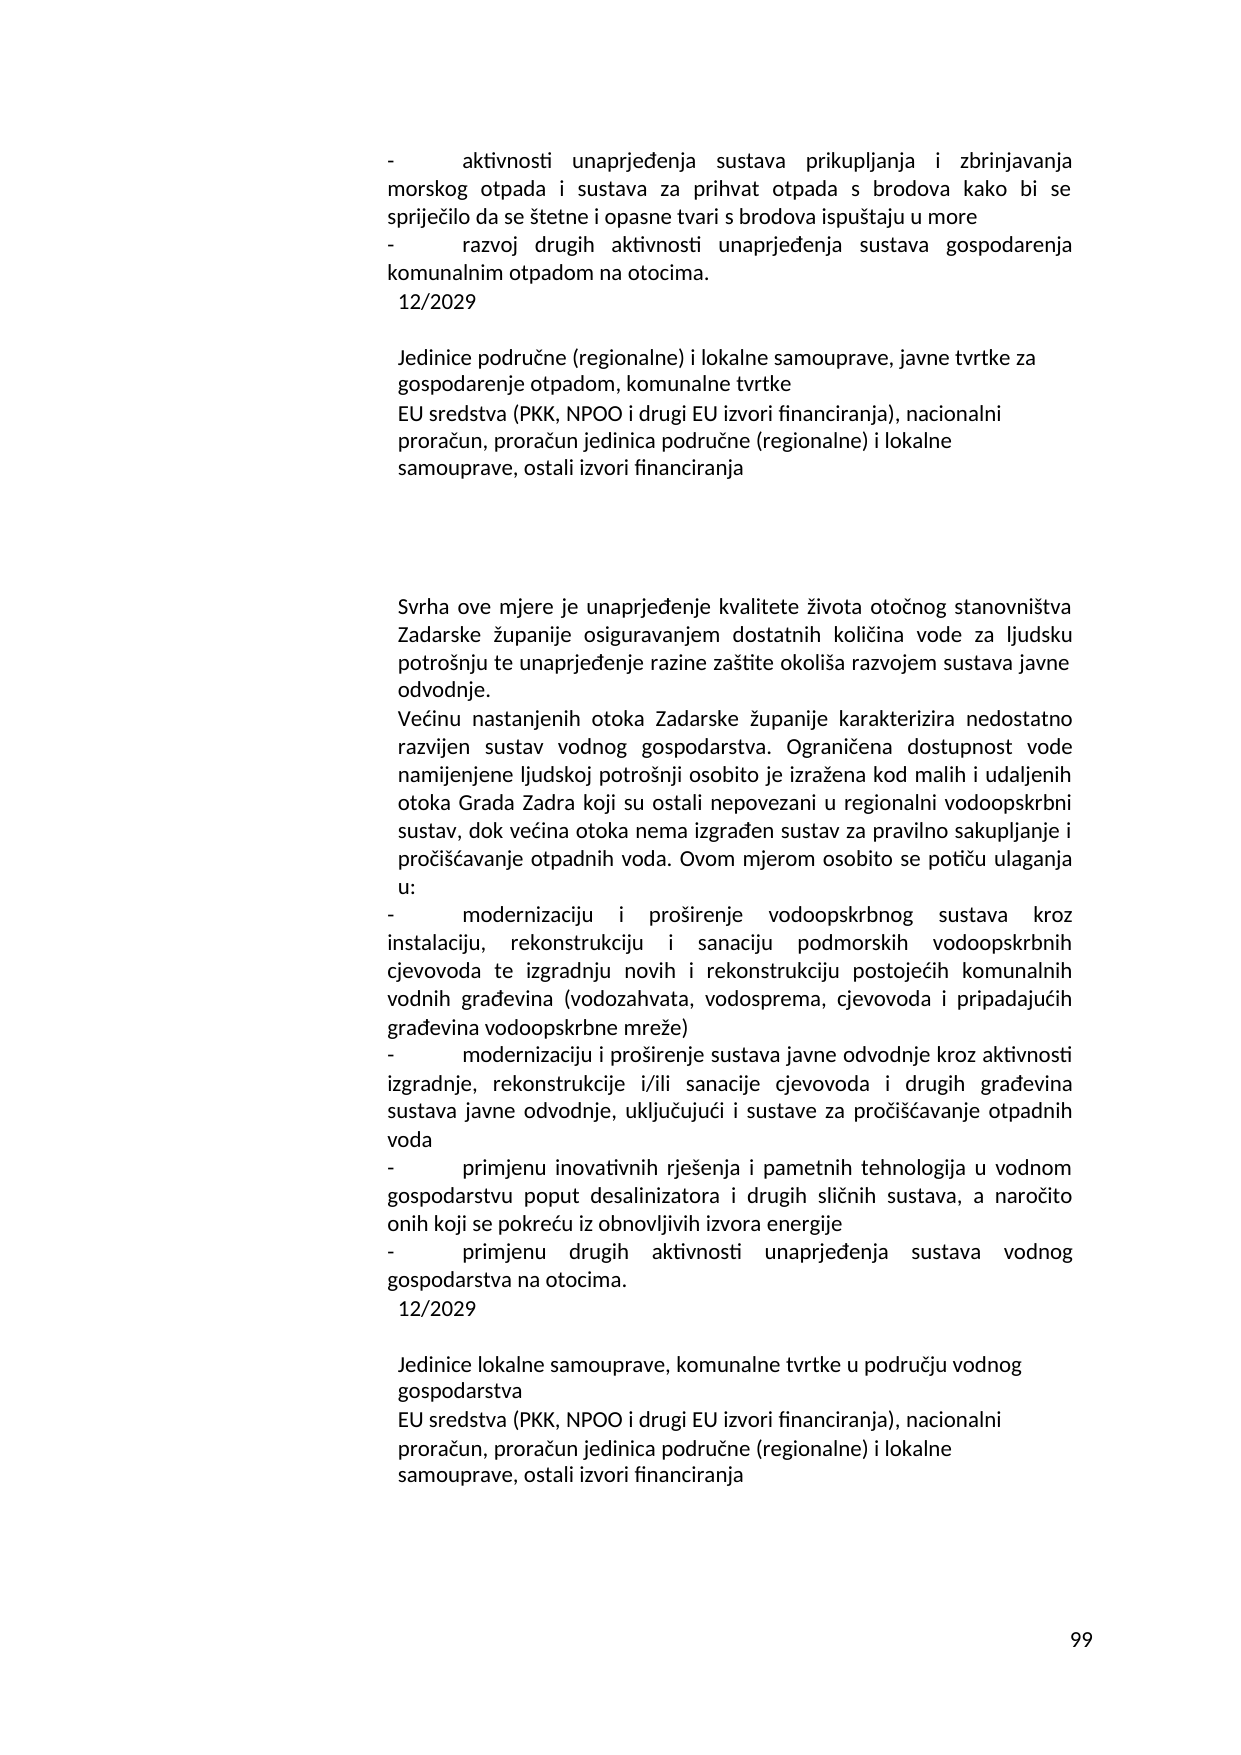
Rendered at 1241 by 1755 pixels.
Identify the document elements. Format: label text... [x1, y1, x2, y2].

table_cell Mjera 13.2. Unaprjeđenje kvalitete i održivo upravljanje sustava vodoopskrbe i odvodnje (vodnog gospodarstva) [388, 531, 1083, 591]
table_cell Jedinice lokalne samouprave, komunalne tvrtke u području vodnog gospodarstva [388, 1350, 1083, 1404]
table_cell 12/2029 [388, 287, 1083, 342]
table_cell Rok provedbe mjere (mjesec, godina) [150, 1294, 387, 1349]
table_cell 12/2029 [388, 1294, 1083, 1349]
table_cell Većinu nastanjenih otoka Zadarske županije karakterizira nedostatno razvijen sustav vodnog gospodarstva. Ograničena dostupnost vode namijenjene ljudskoj potrošnji osobito je izražena kod malih i udaljenih otoka Grada Zadra koji su ostali nepovezani u regionalni vodoopskrbni sustav, dok većina otoka nema izgrađen sustav za pravilno sakupljanje i pročišćavanje otpadnih voda. Ovom mjerom osobito se potiču ulaganja u: modernizaciju i proširenje vodoopskrbnog sustava kroz instalaciju, rekonstrukciju i sanaciju podmorskih vodoopskrbnih cjevovoda te izgradnju novih i rekonstrukciju postojećih komunalnih vodnih građevina (vodozahvata, vodosprema, cjevovoda i pripadajućih građevina vodoopskrbne mreže) modernizaciju i proširenje sustava javne odvodnje kroz aktivnosti izgradnje, rekonstrukcije i/ili sanacije cjevovoda i drugih građevina sustava javne odvodnje, uključujući i sustave za pročišćavanje otpadnih voda primjenu inovativnih rješenja i pametnih tehnologija u vodnom gospodarstvu poput desalinizatora i drugih sličnih sustava, a naročito onih koji se pokreću iz obnovljivih izvora energije primjenu drugih aktivnosti unaprjeđenja sustava vodnog gospodarstva na otocima. [388, 704, 1083, 1293]
table_header [150, 146, 387, 286]
table_cell Planirani izvori financiranja mjere [150, 1406, 387, 1488]
table_cell Planirani izvori financiranja mjere [150, 399, 387, 482]
table_header aktivnosti unaprjeđenja sustava prikupljanja i zbrinjavanja morskog otpada i sustava za prihvat otpada s brodova kako bi se spriječilo da se štetne i opasne tvari s brodova ispuštaju u more razvoj drugih aktivnosti unaprjeđenja sustava gospodarenja komunalnim otpadom na otocima. [388, 146, 1083, 286]
table_cell Nadležnost za provedbu mjere [150, 343, 387, 398]
table_cell [388, 482, 1083, 531]
table_cell Svrha provedbe mjere [150, 593, 387, 703]
table_cell Opis provedbe mjere [150, 704, 387, 1293]
table_cell Svrha ove mjere je unaprjeđenje kvalitete života otočnog stanovništva Zadarske županije osiguravanjem dostatnih količina vode za ljudsku potrošnju te unaprjeđenje razine zaštite okoliša razvojem sustava javne odvodnje. [388, 593, 1083, 703]
table_cell Mjera Plana razvoja Zadarske županije [150, 531, 387, 591]
table_cell EU sredstva (PKK, NPOO i drugi EU izvori financiranja), nacionalni proračun, proračun jedinica područne (regionalne) i lokalne samouprave, ostali izvori financiranja [388, 399, 1083, 482]
table_cell Nadležnost za provedbu mjere [150, 1350, 387, 1404]
table_cell Jedinice područne (regionalne) i lokalne samouprave, javne tvrtke za gospodarenje otpadom, komunalne tvrtke [388, 343, 1083, 398]
table_cell [150, 482, 387, 531]
table_cell Rok provedbe mjere (mjesec, godina) [150, 287, 387, 342]
table_cell EU sredstva (PKK, NPOO i drugi EU izvori financiranja), nacionalni proračun, proračun jedinica područne (regionalne) i lokalne samouprave, ostali izvori financiranja [388, 1406, 1083, 1488]
